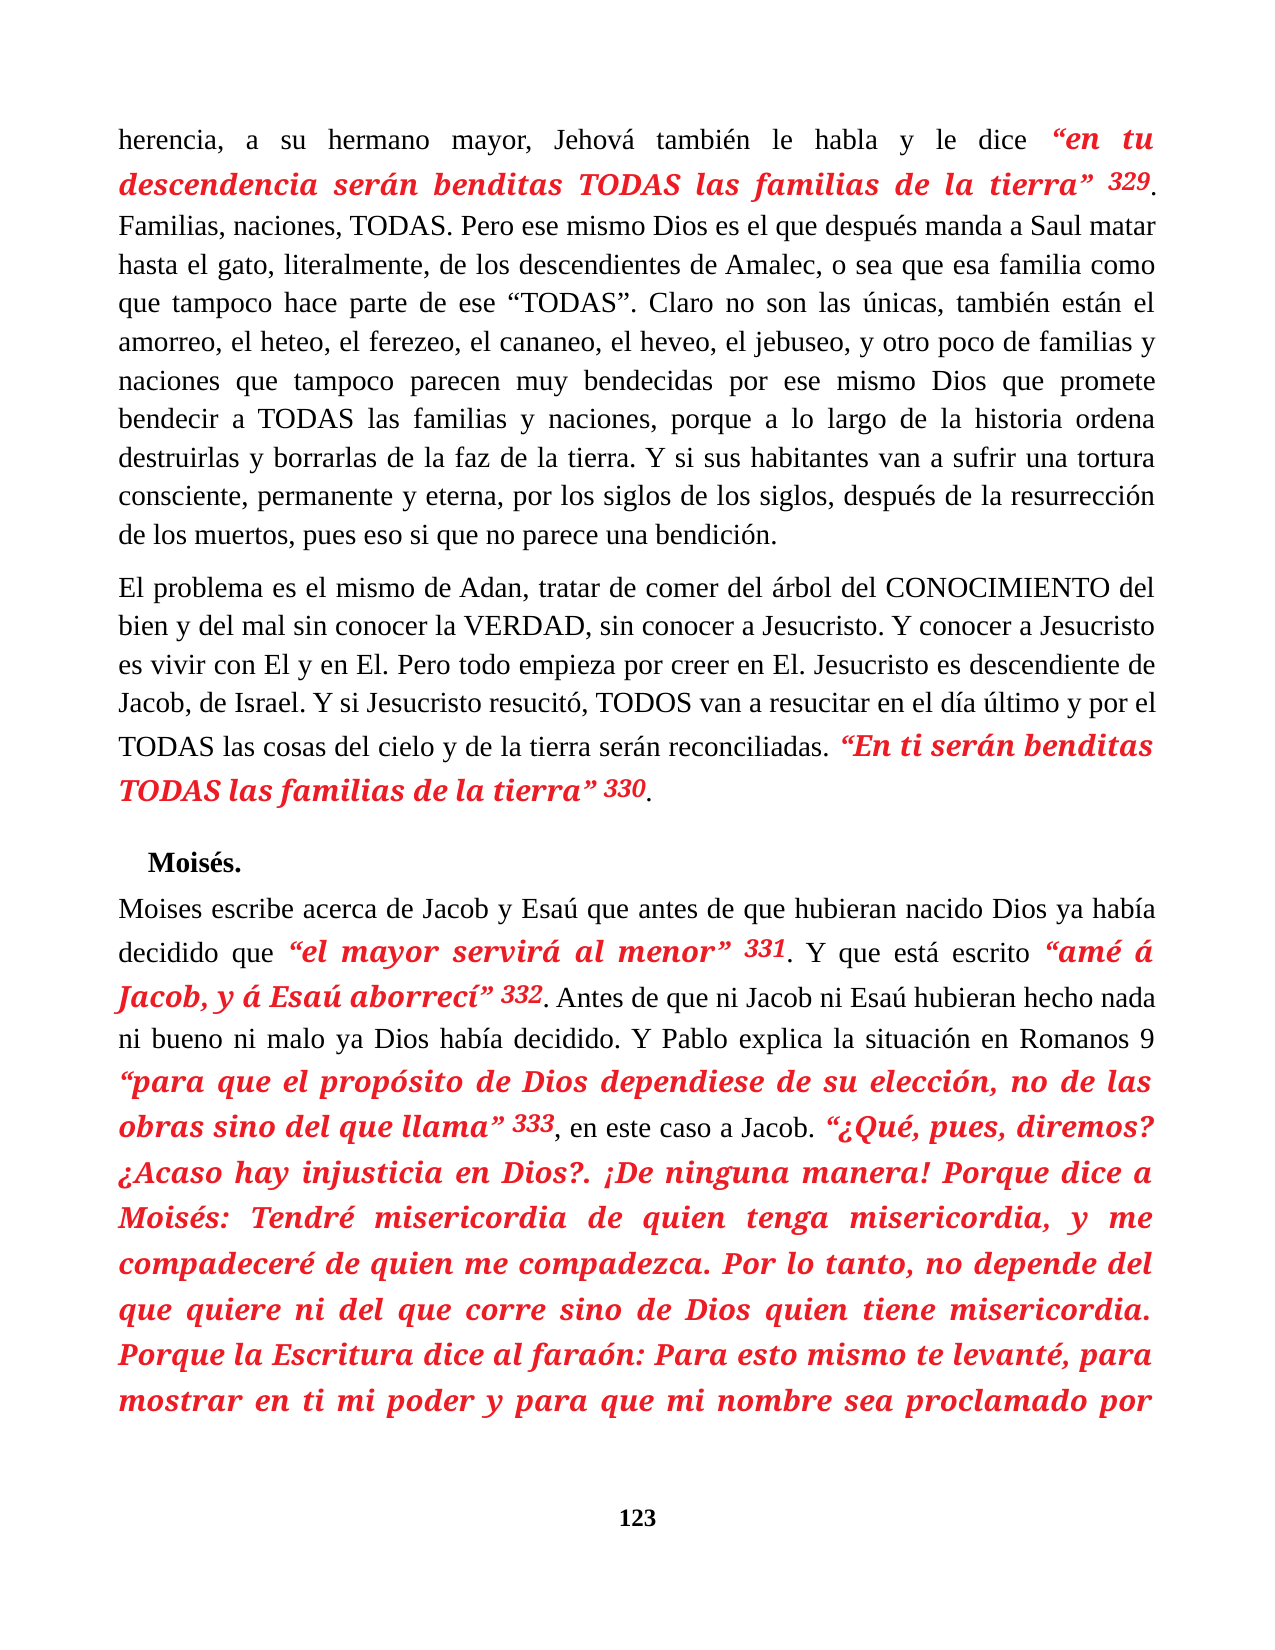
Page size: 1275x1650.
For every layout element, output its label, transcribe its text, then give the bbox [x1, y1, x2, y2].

text herencia, a su hermano mayor, Jehová también le habla y le dice “en tu descendencia serán benditas TODAS las familias de la tierra” . Familias, naciones, TODAS. Pero ese mismo Dios es el que después manda a Saul matar hasta el gato, literalmente, de los descendientes de Amalec, o sea que esa familia como que tampoco hace parte de ese “TODAS”. Claro no son las únicas, también están el amorreo, el heteo, el ferezeo, el cananeo, el heveo, el jebuseo, y otro poco de familias y naciones que tampoco parecen muy bendecidas por ese mismo Dios que promete bendecir a TODAS las familias y naciones, porque a lo largo de la historia ordena destruirlas y borrarlas de la faz de la tierra. Y si sus habitantes van a sufrir una tortura consciente, permanente y eterna, por los siglos de los siglos, después de la resurrección de los muertos, pues eso si que no parece una bendición. [118, 118, 1157, 550]
subtitle Moisés. [148, 845, 1157, 879]
text Moises escribe acerca de Jacob y Esaú que antes de que hubieran nacido Dios ya había decidido que “el mayor servirá al menor” . Y que está escrito “amé á Jacob, y á Esaú aborrecí” . Antes de que ni Jacob ni Esaú hubieran hecho nada ni bueno ni malo ya Dios había decidido. Y Pablo explica la situación en Romanos 9 “para que el propósito de Dios dependiese de su elección, no de las obras sino del que llama” , en este caso a Jacob. “¿Qué, pues, diremos? ¿Acaso hay injusticia en Dios?. ¡De ninguna manera! Porque dice a Moisés: Tendré misericordia de quien tenga misericordia, y me compadeceré de quien me compadezca. Por lo tanto, no depende del que quiere ni del que corre sino de Dios quien tiene misericordia. Porque la Escritura dice al faraón: Para esto mismo te levanté, para mostrar en ti mi poder y para que mi nombre sea proclamado por [118, 892, 1157, 1420]
text El problema es el mismo de Adan, tratar de comer del árbol del CONOCIMIENTO del bien y del mal sin conocer la VERDAD, sin conocer a Jesucristo. Y conocer a Jesucristo es vivir con El y en El. Pero todo empieza por creer en El. Jesucristo es descendiente de Jacob, de Israel. Y si Jesucristo resucitó, TODOS van a resucitar en el día último y por el TODAS las cosas del cielo y de la tierra serán reconciliadas. “En ti serán benditas TODAS las familias de la tierra” . [118, 570, 1157, 810]
